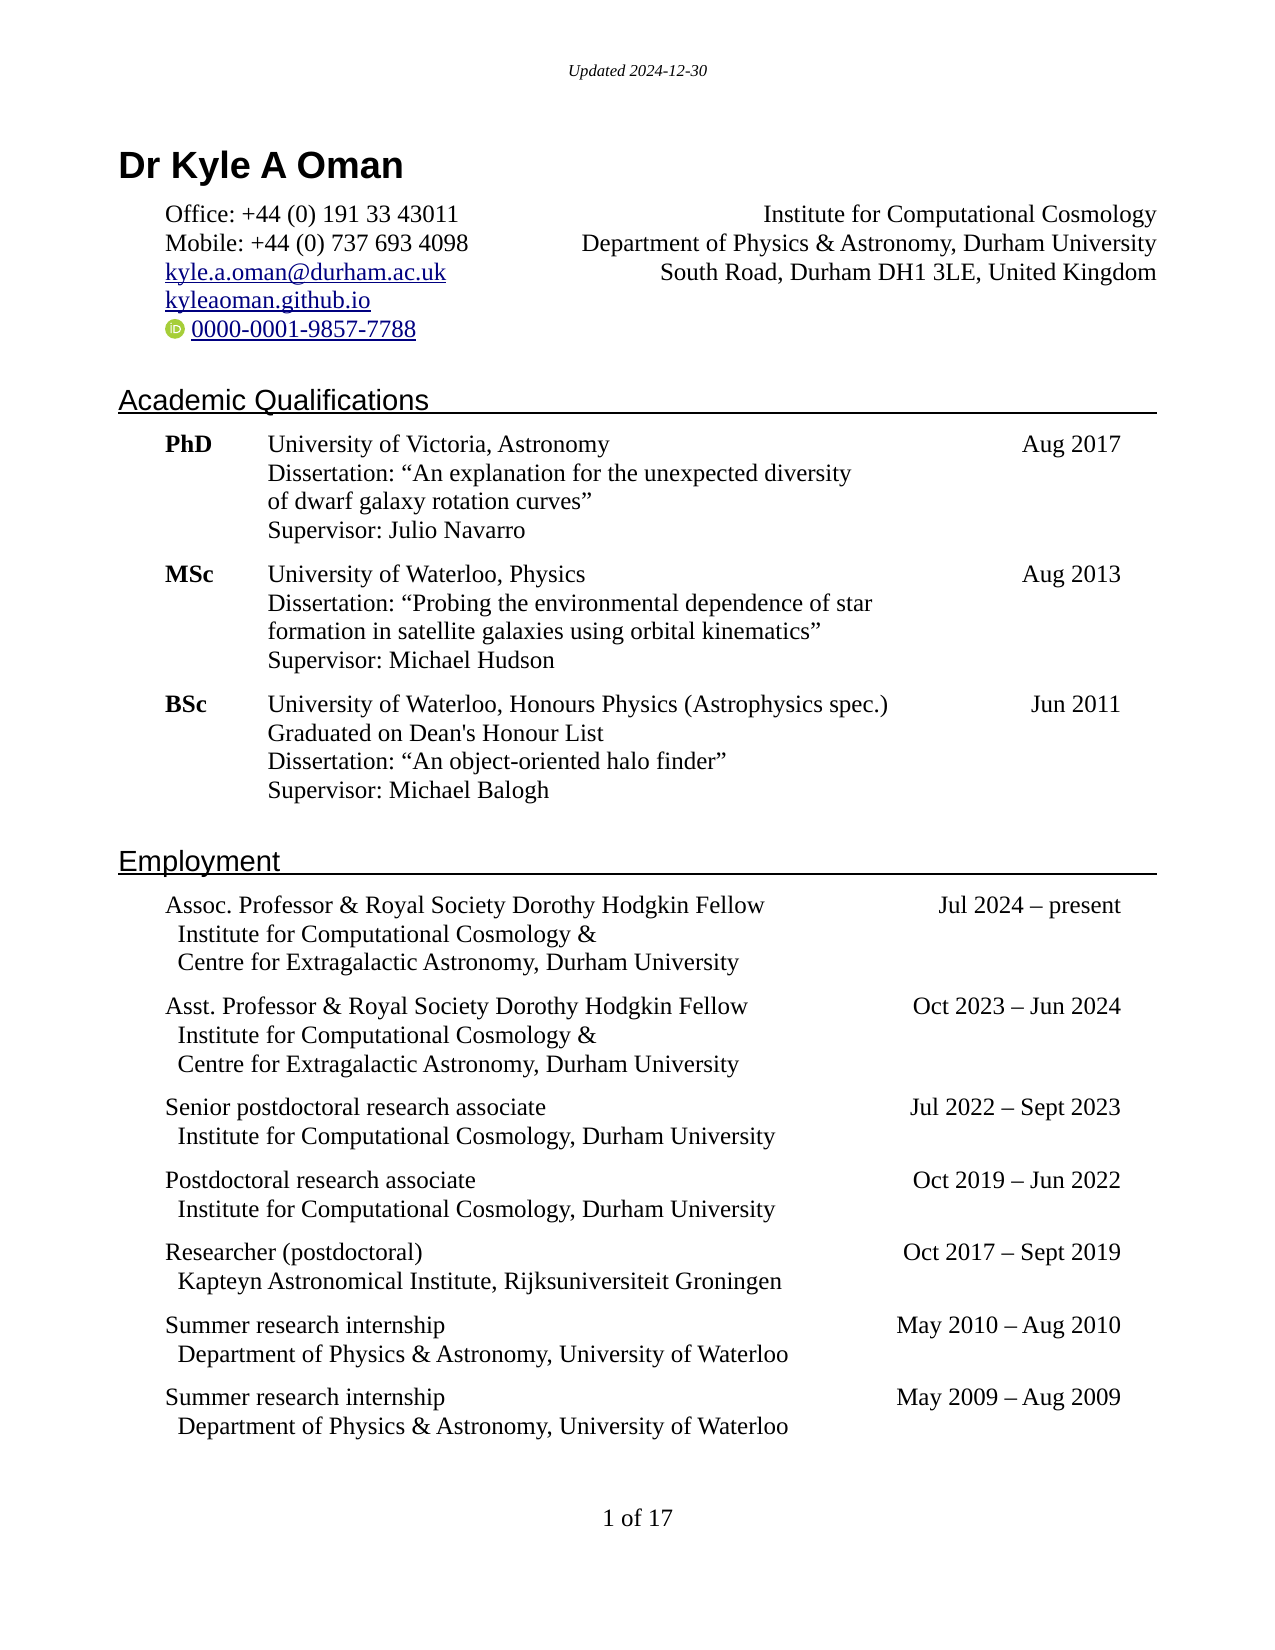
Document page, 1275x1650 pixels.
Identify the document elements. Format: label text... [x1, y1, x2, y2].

text PhD University of Victoria, Astronomy Aug 2017 Dissertation: “An explanation for the unexpected diversity of dwarf galaxy rotation curves” Supervisor: Julio Navarro [118, 429, 1157, 544]
text MSc University of Waterloo, Physics Aug 2013 Dissertation: “Probing the environmental dependence of star formation in satellite galaxies using orbital kinematics” Supervisor: Michael Hudson [118, 559, 1157, 674]
text Mobile: +44 (0) 737 693 4098 Department of Physics & Astronomy, Durham University [118, 228, 1157, 257]
text Senior postdoctoral research associate Jul 2022 – Sept 2023 Institute for Computational Cosmology, Durham University [118, 1092, 1157, 1150]
subtitle Dr Kyle A Oman [118, 143, 1157, 187]
text Summer research internship May 2009 – Aug 2009 Department of Physics & Astronomy, University of Waterloo [118, 1382, 1157, 1440]
text Summer research internship May 2010 – Aug 2010 Department of Physics & Astronomy, University of Waterloo [118, 1310, 1157, 1367]
subtitle Academic Qualifications [118, 383, 1157, 412]
text Assoc. Professor & Royal Society Dorothy Hodgkin Fellow Jul 2024 – present Institute for Computational Cosmology & Centre for Extragalactic Astronomy, Durham University [118, 890, 1157, 976]
text Asst. Professor & Royal Society Dorothy Hodgkin Fellow Oct 2023 – Jun 2024 Institute for Computational Cosmology & Centre for Extragalactic Astronomy, Durham University [118, 991, 1157, 1077]
text Postdoctoral research associate Oct 2019 – Jun 2022 Institute for Computational Cosmology, Durham University [118, 1165, 1157, 1222]
text Researcher (postdoctoral) Oct 2017 – Sept 2019 Kapteyn Astronomical Institute, Rijksuniversiteit Groningen [118, 1237, 1157, 1295]
text kyle.a.oman@durham.ac.uk South Road, Durham DH1 3LE, United Kingdom kyleaoman.github.io [118, 257, 1157, 314]
subtitle Employment [118, 844, 1157, 873]
text BSc University of Waterloo, Honours Physics (Astrophysics spec.) Jun 2011 Graduated on Dean's Honour List Dissertation: “An object-oriented halo finder” Supervisor: Michael Balogh [118, 689, 1157, 804]
text 0000-0001-9857-7788 [118, 314, 1157, 343]
text Office: +44 (0) 191 33 43011 Institute for Computational Cosmology [118, 199, 1157, 228]
